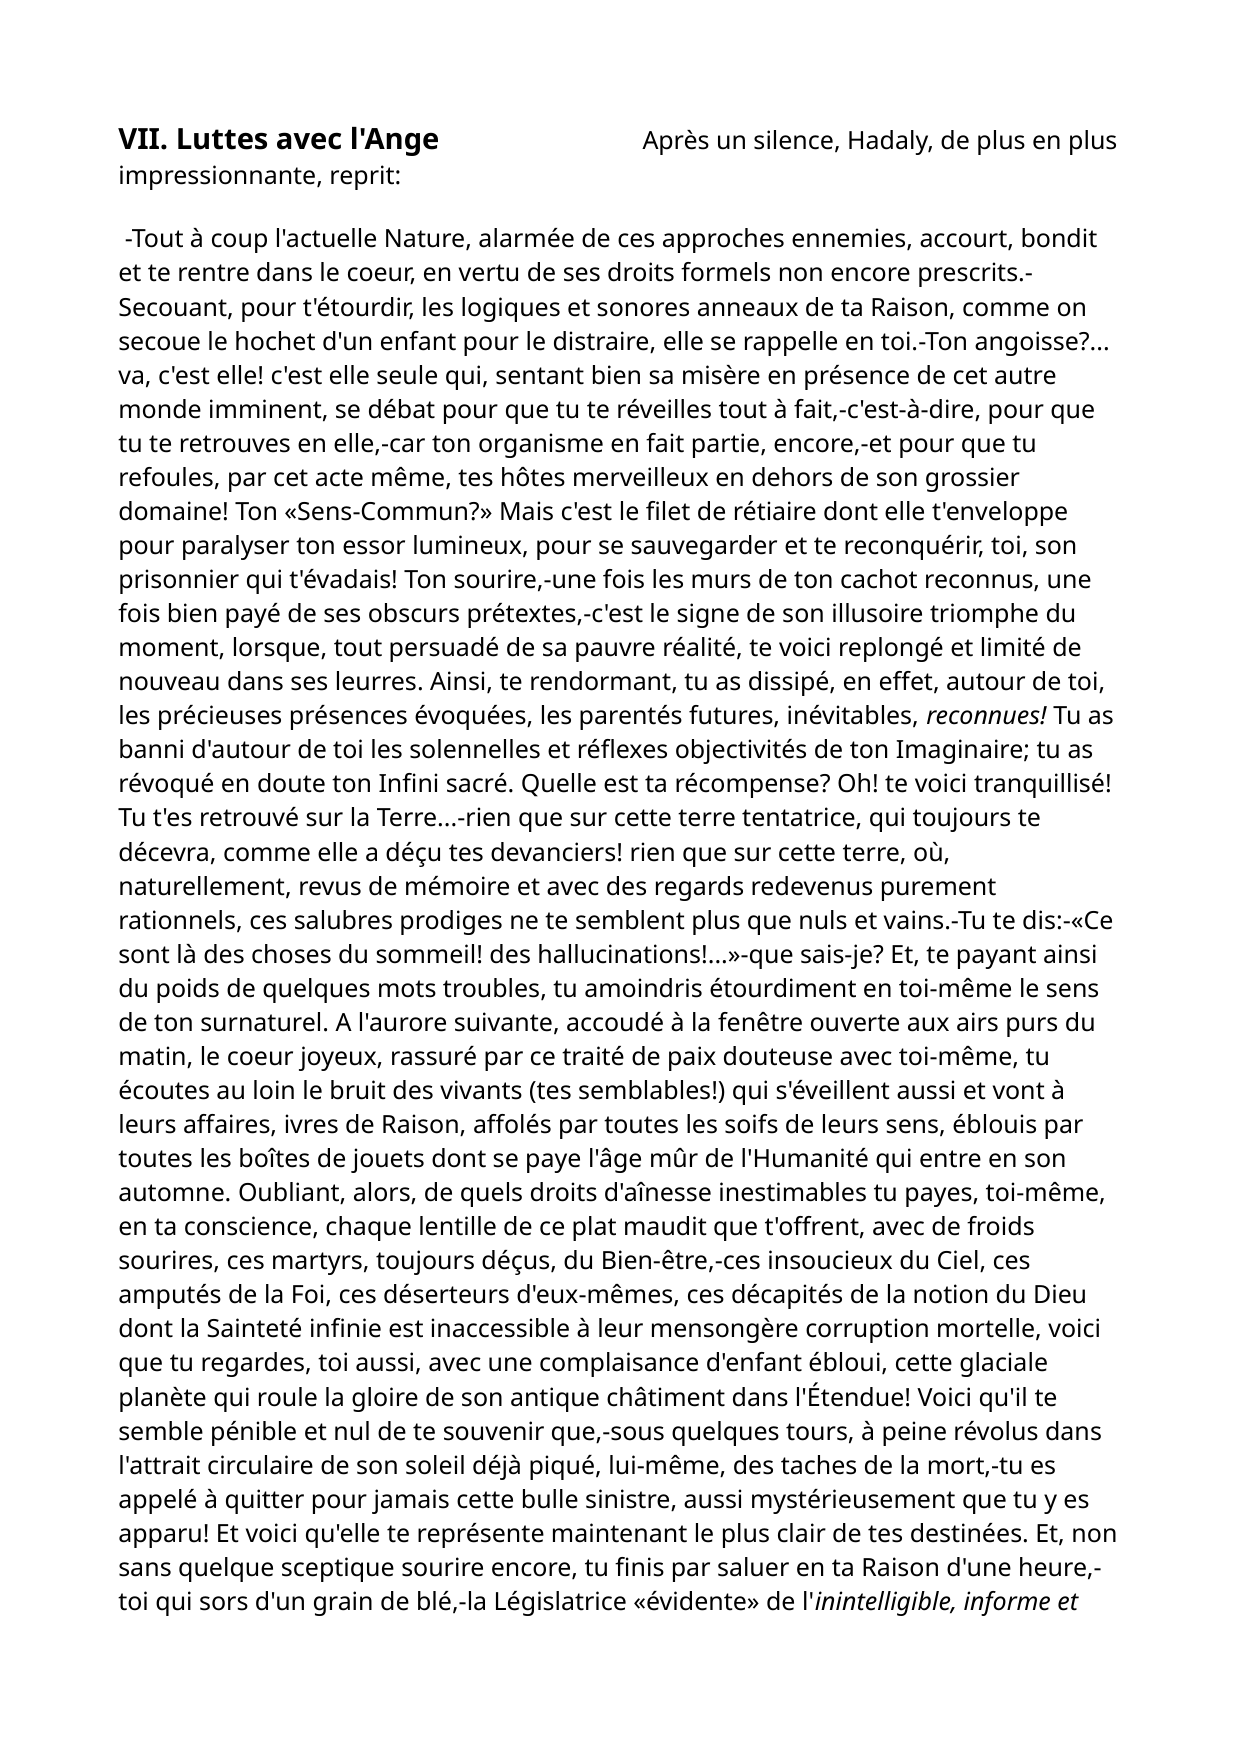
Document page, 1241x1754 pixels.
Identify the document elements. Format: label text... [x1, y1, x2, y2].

text -Tout à coup l'actuelle Nature, alarmée de ces approches ennemies, accourt, bondit et te rentre dans le coeur, en vertu de ses droits formels non encore prescrits.-Secouant, pour t'étourdir, les logiques et sonores anneaux de ta Raison, comme on secoue le hochet d'un enfant pour le distraire, elle se rappelle en toi.-Ton angoisse?... va, c'est elle! c'est elle seule qui, sentant bien sa misère en présence de cet autre monde imminent, se débat pour que tu te réveilles tout à fait,-c'est-à-dire, pour que tu te retrouves en elle,-car ton organisme en fait partie, encore,-et pour que tu refoules, par cet acte même, tes hôtes merveilleux en dehors de son grossier domaine! Ton «Sens-Commun?» Mais c'est le filet de rétiaire dont elle t'enveloppe pour paralyser ton essor lumineux, pour se sauvegarder et te reconquérir, toi, son prisonnier qui t'évadais! Ton sourire,-une fois les murs de ton cachot reconnus, une fois bien payé de ses obscurs prétextes,-c'est le signe de son illusoire triomphe du moment, lorsque, tout persuadé de sa pauvre réalité, te voici replongé et limité de nouveau dans ses leurres. Ainsi, te rendormant, tu as dissipé, en effet, autour de toi, les précieuses présences évoquées, les parentés futures, inévitables, reconnues! Tu as banni d'autour de toi les solennelles et réflexes objectivités de ton Imaginaire; tu as révoqué en doute ton Infini sacré. Quelle est ta récompense? Oh! te voici tranquillisé! Tu t'es retrouvé sur la Terre...-rien que sur cette terre tentatrice, qui toujours te décevra, comme elle a déçu tes devanciers! rien que sur cette terre, où, naturellement, revus de mémoire et avec des regards redevenus purement rationnels, ces salubres prodiges ne te semblent plus que nuls et vains.-Tu te dis:-«Ce sont là des choses du sommeil! des hallucinations!...»-que sais-je? Et, te payant ainsi du poids de quelques mots troubles, tu amoindris étourdiment en toi-même le sens de ton surnaturel. A l'aurore suivante, accoudé à la fenêtre ouverte aux airs purs du matin, le coeur joyeux, rassuré par ce traité de paix douteuse avec toi-même, tu écoutes au loin le bruit des vivants (tes semblables!) qui s'éveillent aussi et vont à leurs affaires, ivres de Raison, affolés par toutes les soifs de leurs sens, éblouis par toutes les boîtes de jouets dont se paye l'âge mûr de l'Humanité qui entre en son automne. Oubliant, alors, de quels droits d'aînesse inestimables tu payes, toi-même, en ta conscience, chaque lentille de ce plat maudit que t'offrent, avec de froids sourires, ces martyrs, toujours déçus, du Bien-être,-ces insoucieux du Ciel, ces amputés de la Foi, ces déserteurs d'eux-mêmes, ces décapités de la notion du Dieu dont la Sainteté infinie est inaccessible à leur mensongère corruption mortelle, voici que tu regardes, toi aussi, avec une complaisance d'enfant ébloui, cette glaciale planète qui roule la gloire de son antique châtiment dans l'Étendue! Voici qu'il te semble pénible et nul de te souvenir que,-sous quelques tours, à peine révolus dans l'attrait circulaire de son soleil déjà piqué, lui-même, des taches de la mort,-tu es appelé à quitter pour jamais cette bulle sinistre, aussi mystérieusement que tu y es apparu! Et voici qu'elle te représente maintenant le plus clair de tes destinées. Et, non sans quelque sceptique sourire encore, tu finis par saluer en ta Raison d'une heure,-toi qui sors d'un grain de blé,-la Législatrice «évidente» de l'inintelligible, informe et [118, 221, 1122, 1618]
text VII. Luttes avec l'Ange Après un silence, Hadaly, de plus en plus impressionnante, reprit: [118, 118, 1122, 192]
